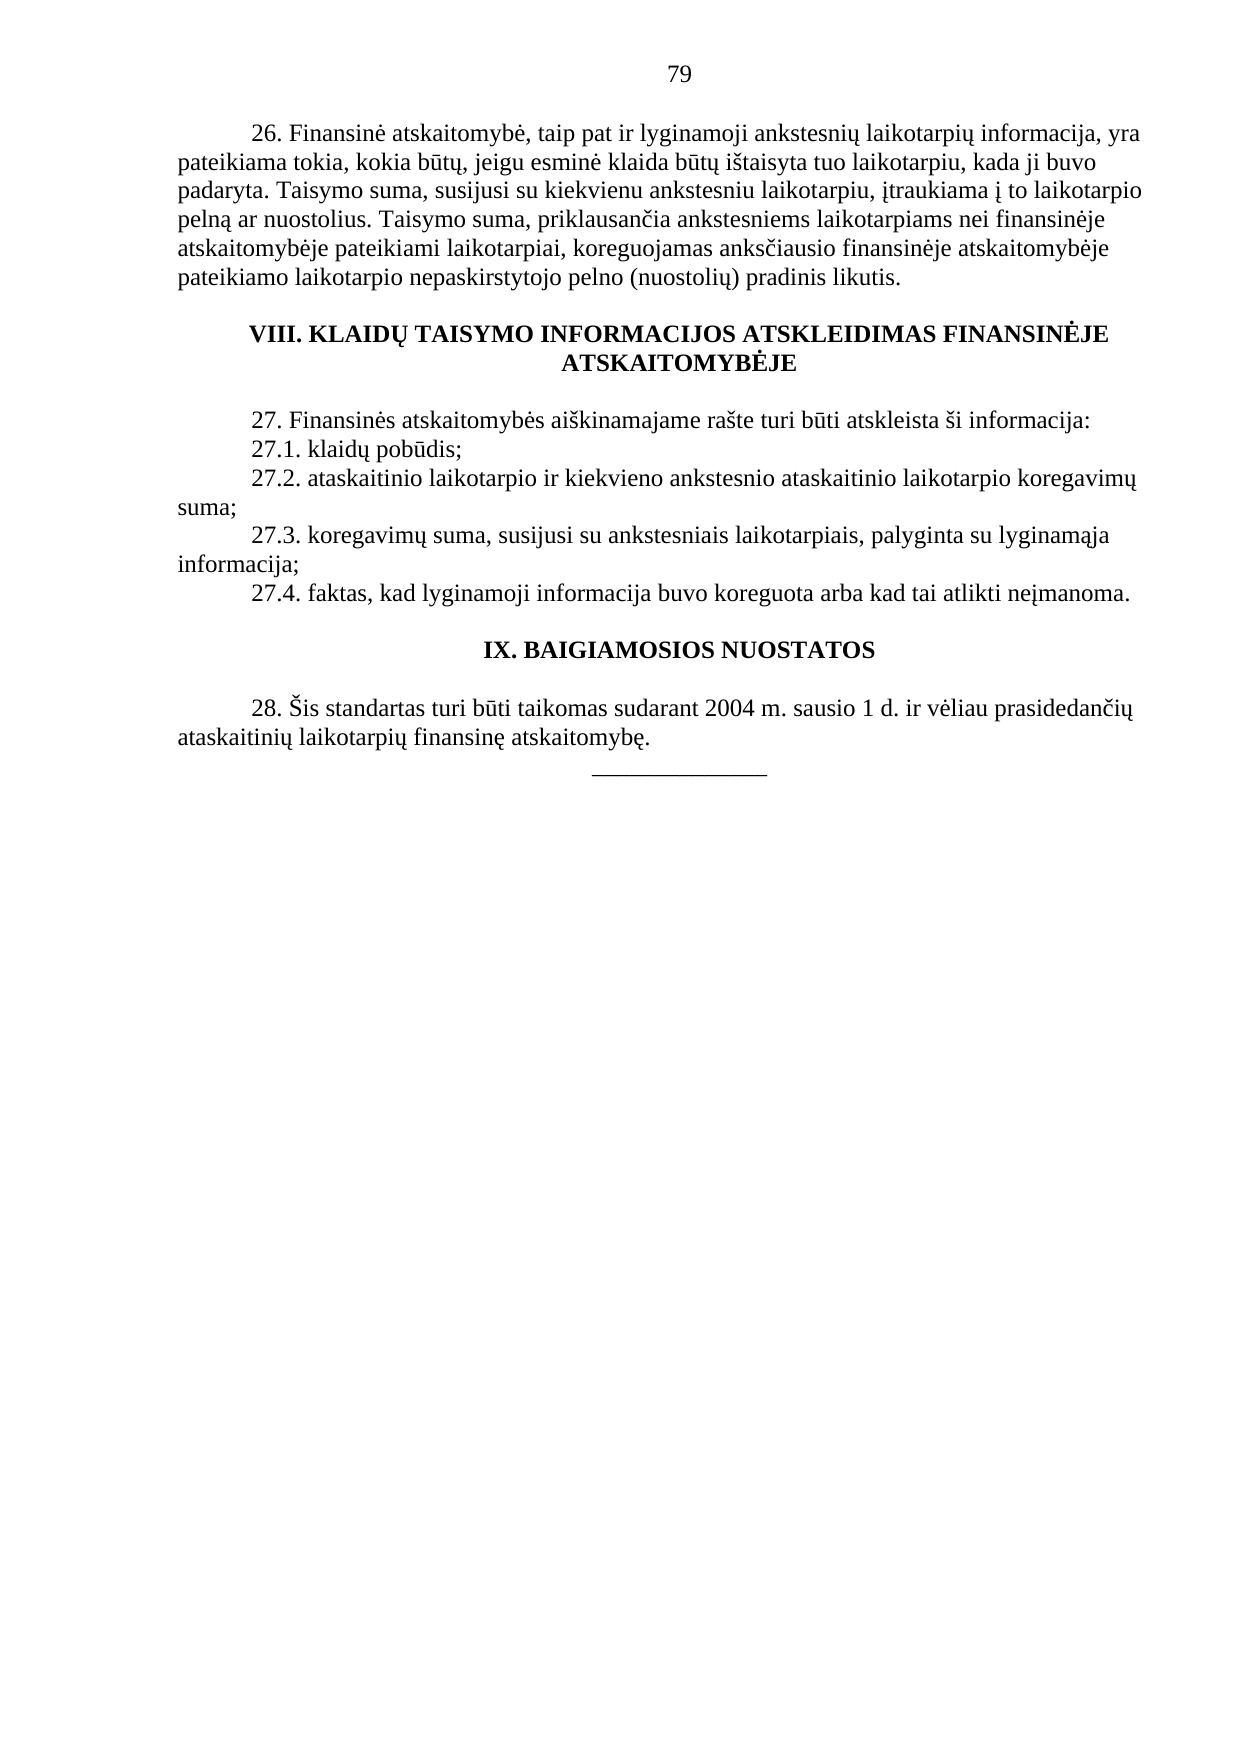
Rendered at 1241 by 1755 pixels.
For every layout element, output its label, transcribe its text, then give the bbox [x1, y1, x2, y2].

text IX. BAIGIAMOSIOS NUOSTATOS [177, 636, 1181, 664]
text VIII. KLAIDŲ TAISYMO INFORMACIJOS ATSKLEIDIMAS FINANSINĖJE ATSKAITOMYBĖJE [177, 319, 1181, 377]
text 28. Šis standartas turi būti taikomas sudarant 2004 m. sausio 1 d. ir vėliau prasidedančių ataskaitinių laikotarpių finansinę atskaitomybę. [177, 693, 1181, 751]
text 27. Finansinės atskaitomybės aiškinamajame rašte turi būti atskleista ši informacija: [177, 406, 1181, 434]
text ______________ [177, 751, 1181, 779]
text 27.4. faktas, kad lyginamoji informacija buvo koreguota arba kad tai atlikti neįmanoma. [177, 578, 1181, 607]
text 27.1. klaidų pobūdis; [177, 434, 1181, 463]
text 27.3. koregavimų suma, susijusi su ankstesniais laikotarpiais, palyginta su lyginamąja informacija; [177, 521, 1181, 578]
text 26. Finansinė atskaitomybė, taip pat ir lyginamoji ankstesnių laikotarpių informacija, yra pateikiama tokia, kokia būtų, jeigu esminė klaida būtų ištaisyta tuo laikotarpiu, kada ji buvo padaryta. Taisymo suma, susijusi su kiekvienu ankstesniu laikotarpiu, įtraukiama į to laikotarpio pelną ar nuostolius. Taisymo suma, priklausančia ankstesniems laikotarpiams nei finansinėje atskaitomybėje pateikiami laikotarpiai, koreguojamas anksčiausio finansinėje atskaitomybėje pateikiamo laikotarpio nepaskirstytojo pelno (nuostolių) pradinis likutis. [177, 118, 1181, 291]
text 27.2. ataskaitinio laikotarpio ir kiekvieno ankstesnio ataskaitinio laikotarpio koregavimų suma; [177, 463, 1181, 521]
